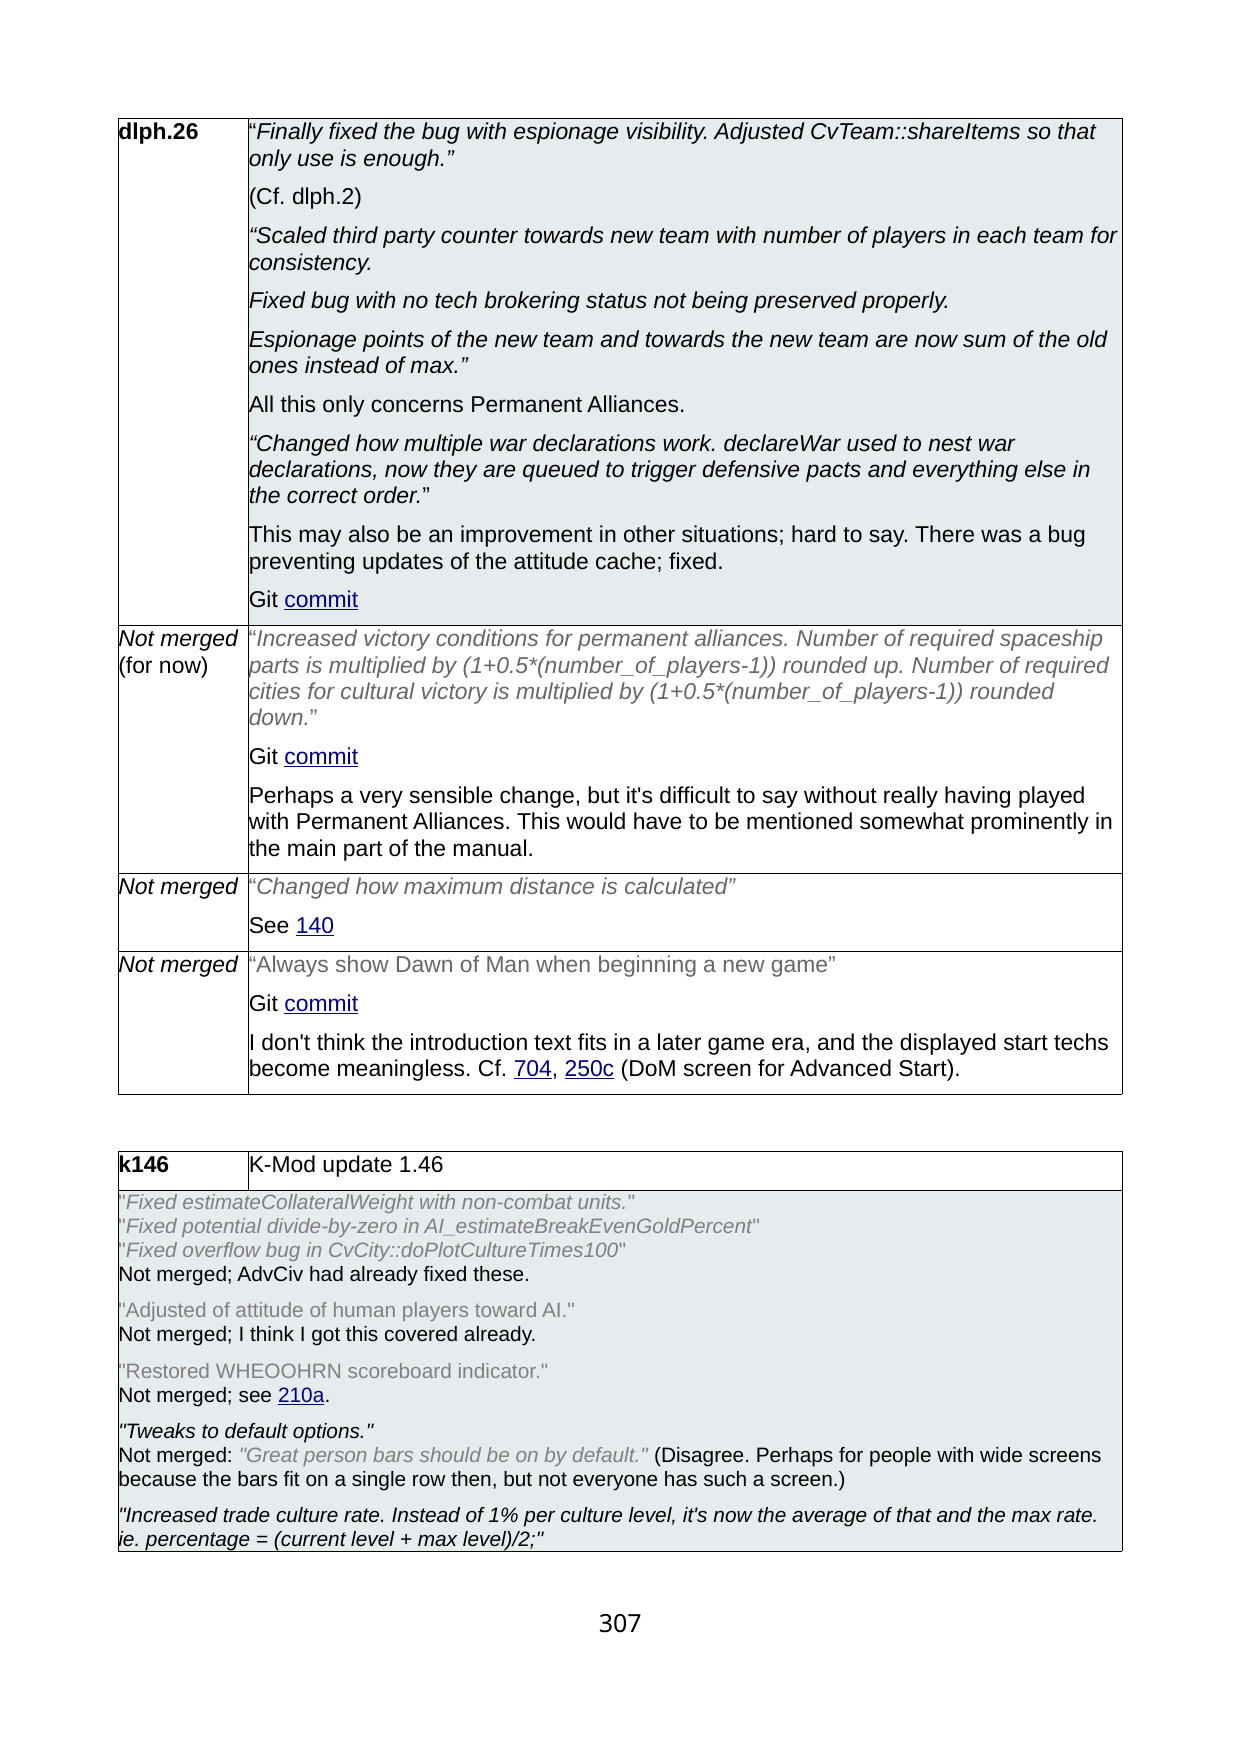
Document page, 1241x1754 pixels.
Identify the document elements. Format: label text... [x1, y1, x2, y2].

table_cell “Finally fixed the bug with espionage visibility. Adjusted CvTeam::shareItems so that only use is enough.” (Cf. dlph.2) “Scaled third party counter towards new team with number of players in each team for consistency. Fixed bug with no tech brokering status not being preserved properly. Espionage points of the new team and towards the new team are now sum of the old ones instead of max.” All this only concerns Permanent Alliances. “Changed how multiple war declarations work. declareWar used to nest war declarations, now they are queued to trigger defensive pacts and everything else in the correct order.” This may also be an improvement in other situations; hard to say. There was a bug preventing updates of the attitude cache; fixed. Git commit [249, 119, 1122, 625]
table_cell "Fixed estimateCollateralWeight with non-combat units." "Fixed potential divide-by-zero in AI_estimateBreakEvenGoldPercent" "Fixed overflow bug in CvCity::doPlotCultureTimes100" Not merged; AdvCiv had already fixed these. "Adjusted of attitude of human players toward AI." Not merged; I think I got this covered already. "Restored WHEOOHRN scoreboard indicator." Not merged; see 210a. "Tweaks to default options." Not merged: "Great person bars should be on by default." (Disagree. Perhaps for people with wide screens because the bars fit on a single row then, but not everyone has such a screen.) "Increased trade culture rate. Instead of 1% per culture level, it's now the average of that and the max rate. ie. percentage = (current level + max level)/2;" [119, 1191, 1122, 1551]
table_cell “Always show Dawn of Man when beginning a new game” Git commit I don't think the introduction text fits in a later game era, and the displayed start techs become meaningless. Cf. 704, 250c (DoM screen for Advanced Start). [249, 952, 1122, 1093]
table_header k146 [119, 1152, 248, 1190]
table_header K-Mod update 1.46 [249, 1152, 1122, 1190]
table_cell “Changed how maximum distance is calculated” See 140 [249, 874, 1122, 951]
table_cell Not merged [119, 952, 248, 1093]
table_cell Not merged [119, 874, 248, 951]
table_cell Not merged (for now) [119, 626, 248, 873]
table_cell dlph.26 [119, 119, 248, 625]
table_cell “Increased victory conditions for permanent alliances. Number of required spaceship parts is multiplied by (1+0.5*(number_of_players-1)) rounded up. Number of required cities for cultural victory is multiplied by (1+0.5*(number_of_players-1)) rounded down.” Git commit Perhaps a very sensible change, but it's difficult to say without really having played with Permanent Alliances. This would have to be mentioned somewhat prominently in the main part of the manual. [249, 626, 1122, 873]
